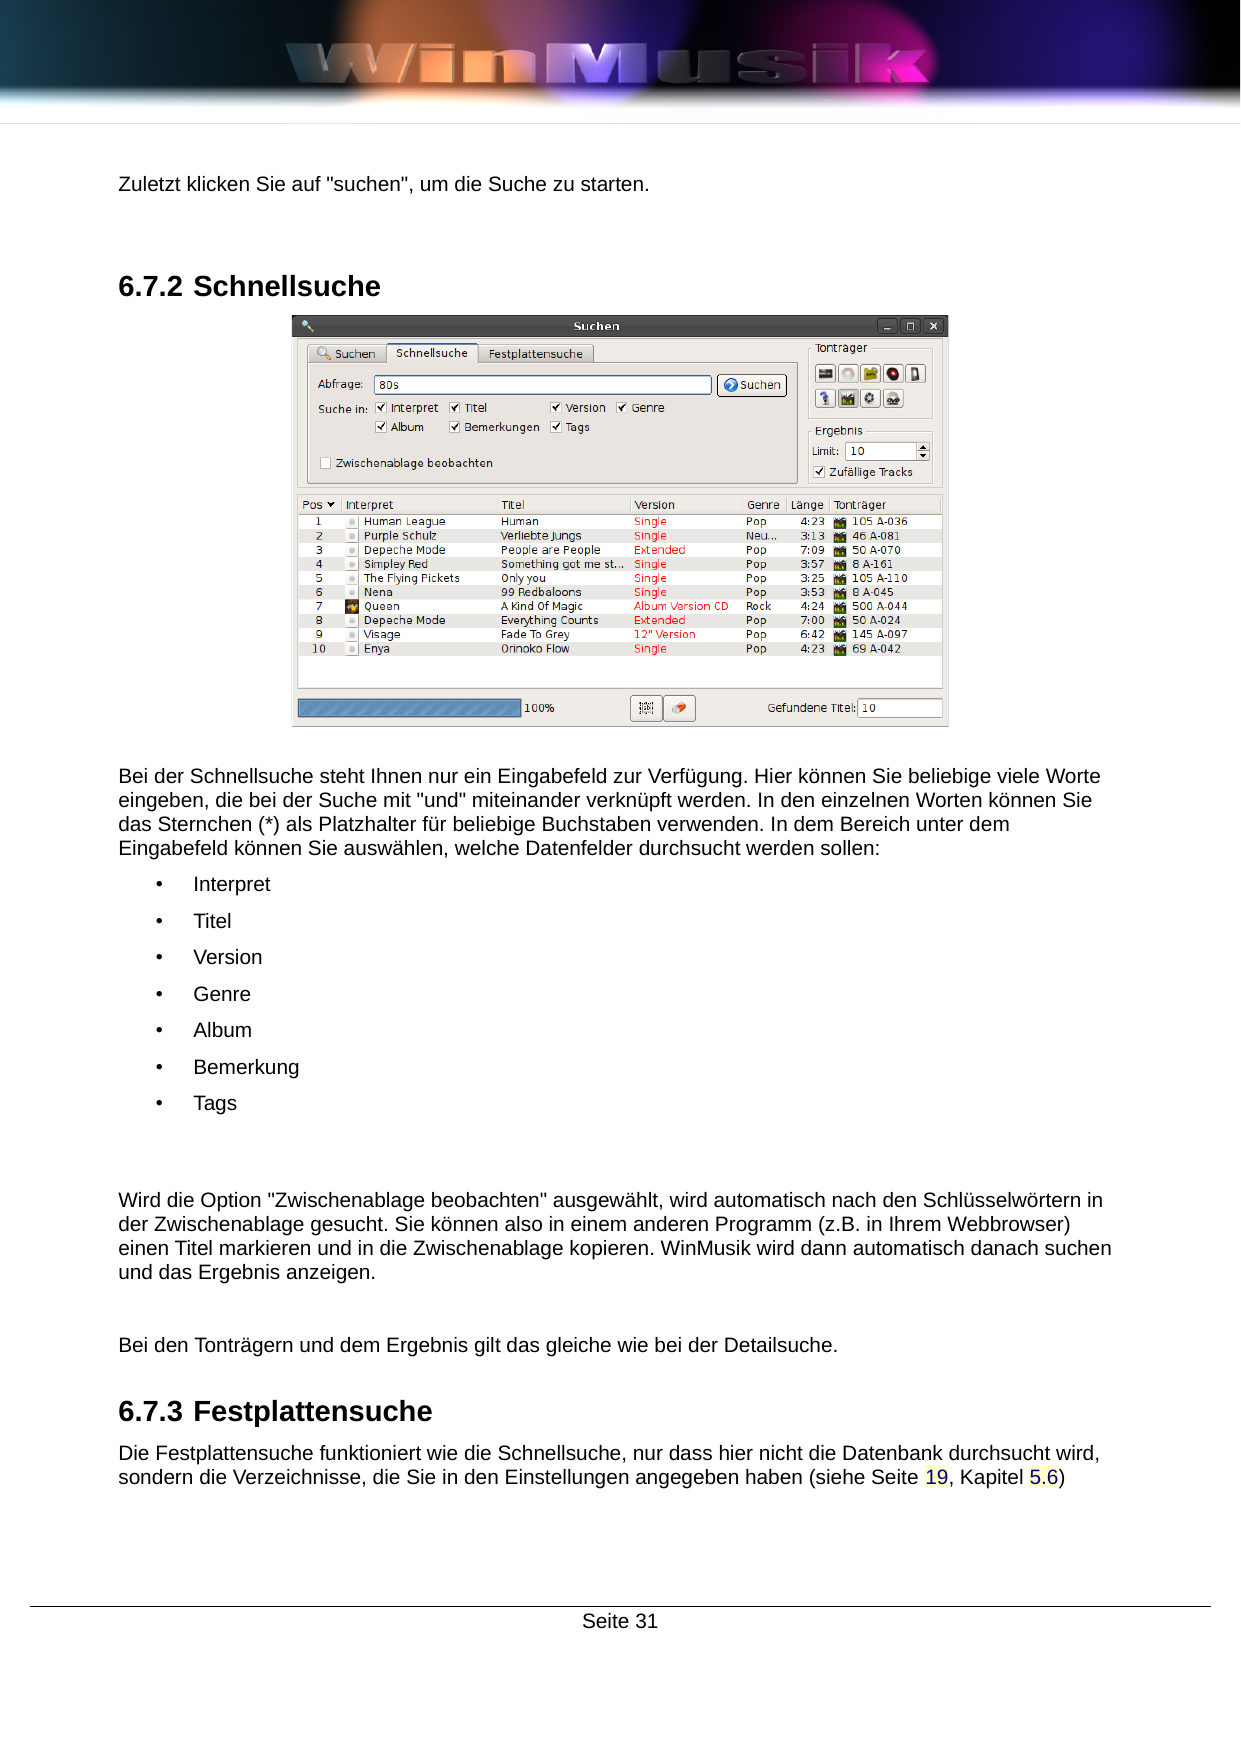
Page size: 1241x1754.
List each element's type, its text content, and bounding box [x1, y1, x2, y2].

text Wird die Option "Zwischenablage beobachten" ausgewählt, wird automatisch nach den Schlüsselwörtern in der Zwischenablage gesucht. Sie können also in einem anderen Programm (z.B. in Ihrem Webbrowser) einen Titel markieren und in die Zwischenablage kopieren. WinMusik wird dann automatisch danach suchen und das Ergebnis anzeigen. [118, 1188, 1122, 1284]
text Bei der Schnellsuche steht Ihnen nur ein Eingabefeld zur Verfügung. Hier können Sie beliebige viele Worte eingeben, die bei der Suche mit "und" miteinander verknüpft werden. In den einzelnen Worten können Sie das Sternchen (*) als Platzhalter für beliebige Buchstaben verwenden. In dem Bereich unter dem Eingabefeld können Sie auswählen, welche Datenfelder durchsucht werden sollen: [118, 763, 1122, 859]
list Titel [156, 908, 1122, 932]
list Bemerkung [156, 1055, 1122, 1079]
list Version [156, 945, 1122, 969]
subtitle Schnellsuche [118, 269, 1122, 303]
list Tags [156, 1091, 1122, 1139]
text Bei den Tonträgern und dem Ergebnis gilt das gleiche wie bei der Detailsuche. [118, 1333, 1122, 1357]
list Interpret [156, 872, 1122, 896]
list Album [156, 1018, 1122, 1042]
picture [291, 315, 949, 727]
subtitle Festplattensuche [118, 1394, 1122, 1428]
text Zuletzt klicken Sie auf "suchen", um die Suche zu starten. [118, 172, 1122, 196]
list Genre [156, 982, 1122, 1006]
text Die Festplattensuche funktioniert wie die Schnellsuche, nur dass hier nicht die Datenbank durchsucht wird, sondern die Verzeichnisse, die Sie in den Einstellungen angegeben haben (siehe Seite 19, Kapitel 5.6) [118, 1441, 1122, 1488]
